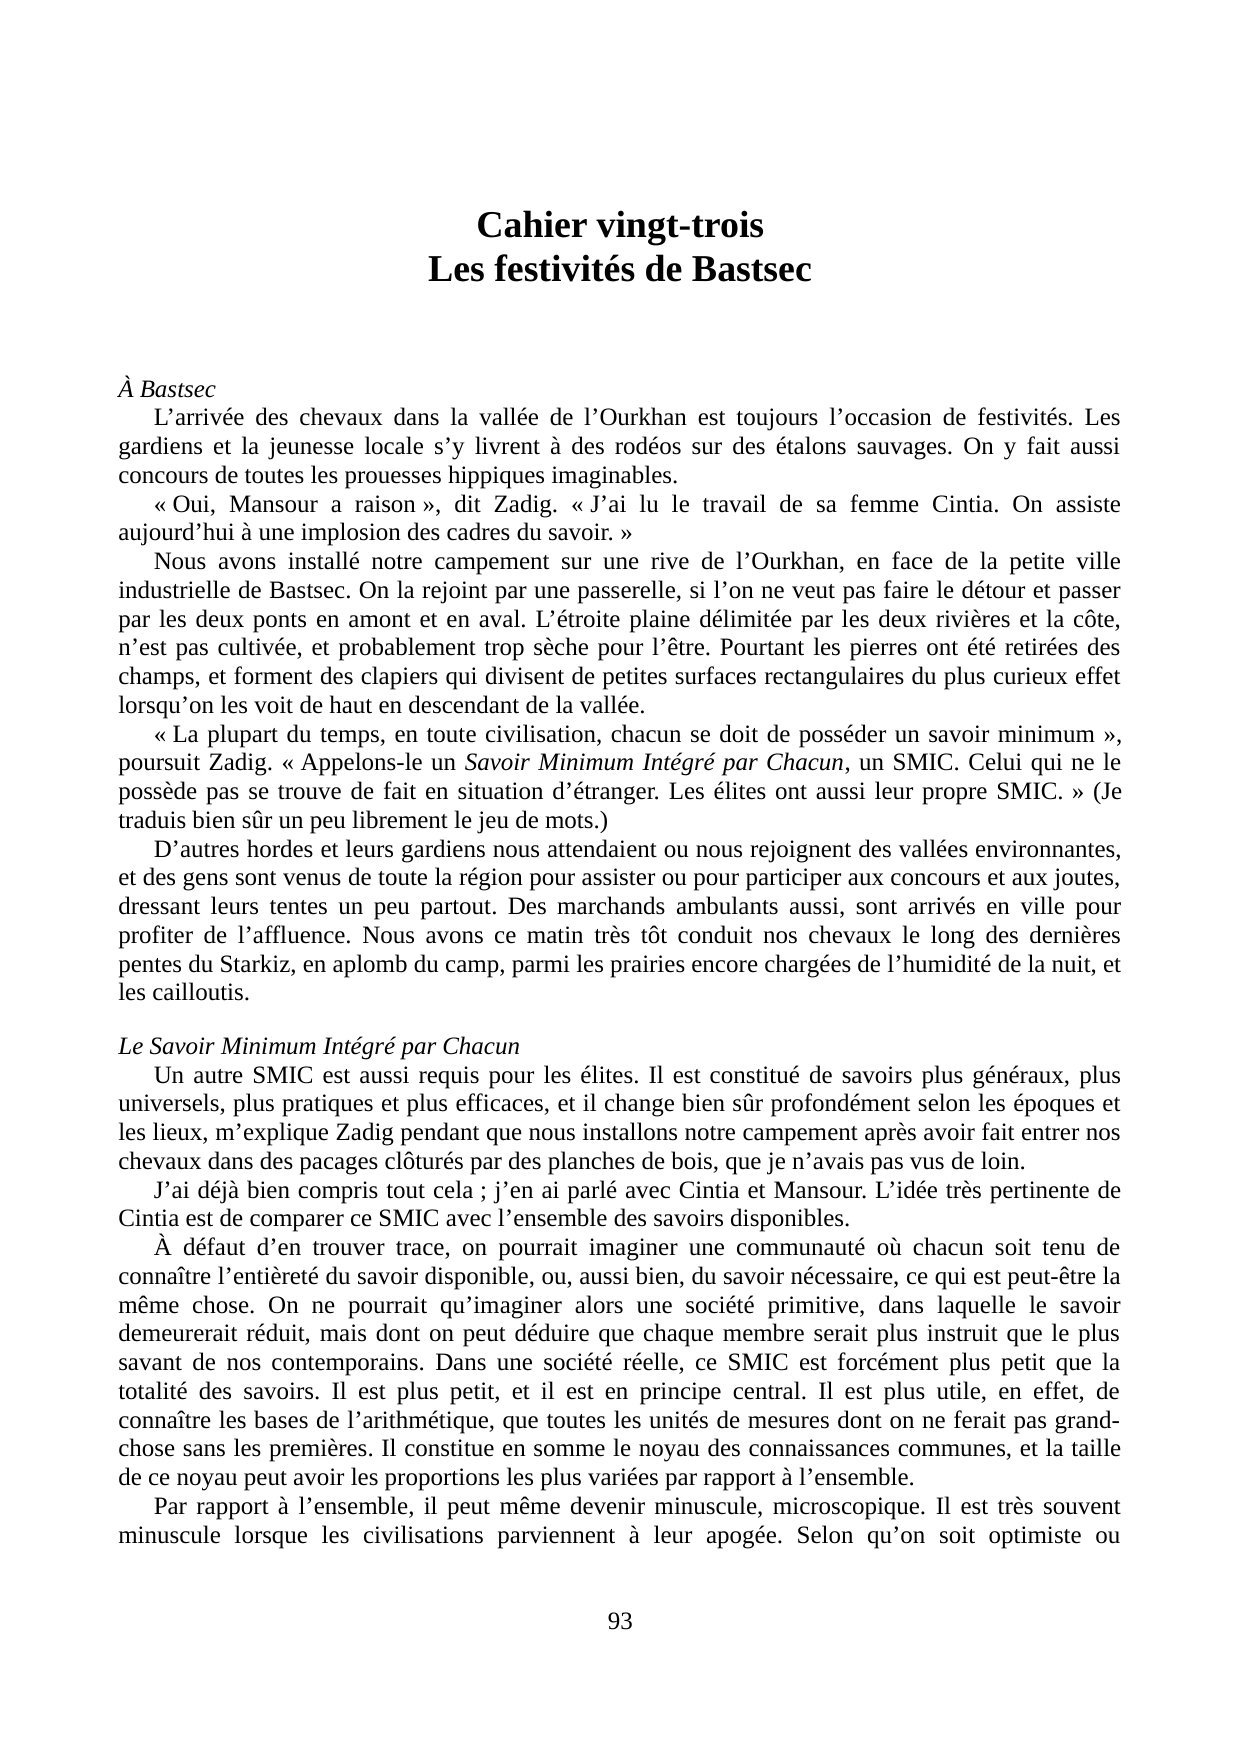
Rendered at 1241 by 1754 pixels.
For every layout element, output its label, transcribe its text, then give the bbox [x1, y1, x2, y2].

text D’autres hordes et leurs gardiens nous attendaient ou nous rejoignent des vallées environnantes, et des gens sont venus de toute la région pour assister ou pour participer aux concours et aux joutes, dressant leurs tentes un peu partout. Des marchands ambulants aussi, sont arrivés en ville pour profiter de l’affluence. Nous avons ce matin très tôt conduit nos chevaux le long des dernières pentes du Starkiz, en aplomb du camp, parmi les prairies encore chargées de l’humidité de la nuit, et les cailloutis. [118, 834, 1122, 1006]
text L’arrivée des chevaux dans la vallée de l’Ourkhan est toujours l’occasion de festivités. Les gardiens et la jeunesse locale s’y livrent à des rodéos sur des étalons sauvages. On y fait aussi concours de toutes les prouesses hippiques imaginables. [118, 402, 1122, 489]
subtitle Cahier vingt-trois Les festivités de Bastsec [118, 202, 1122, 289]
text À défaut d’en trouver trace, on pourrait imaginer une communauté où chacun soit tenu de connaître l’entièreté du savoir disponible, ou, aussi bien, du savoir nécessaire, ce qui est peut-être la même chose. On ne pourrait qu’imaginer alors une société primitive, dans laquelle le savoir demeurerait réduit, mais dont on peut déduire que chaque membre serait plus instruit que le plus savant de nos contemporains. Dans une société réelle, ce SMIC est forcément plus petit que la totalité des savoirs. Il est plus petit, et il est en principe central. Il est plus utile, en effet, de connaître les bases de l’arithmétique, que toutes les unités de mesures dont on ne ferait pas grand-chose sans les premières. Il constitue en somme le noyau des connaissances communes, et la taille de ce noyau peut avoir les proportions les plus variées par rapport à l’ensemble. [118, 1232, 1122, 1491]
text « Oui, Mansour a raison », dit Zadig. « J’ai lu le travail de sa femme Cintia. On assiste aujourd’hui à une implosion des cadres du savoir. » [118, 489, 1122, 546]
text Un autre SMIC est aussi requis pour les élites. Il est constitué de savoirs plus généraux, plus universels, plus pratiques et plus efficaces, et il change bien sûr profondément selon les époques et les lieux, m’explique Zadig pendant que nous installons notre campement après avoir fait entrer nos chevaux dans des pacages clôturés par des planches de bois, que je n’avais pas vus de loin. [118, 1060, 1122, 1175]
text Par rapport à l’ensemble, il peut même devenir minuscule, microscopique. Il est très souvent minuscule lorsque les civilisations parviennent à leur apogée. Selon qu’on soit optimiste ou [118, 1491, 1122, 1548]
text Nous avons installé notre campement sur une rive de l’Ourkhan, en face de la petite ville industrielle de Bastsec. On la rejoint par une passerelle, si l’on ne veut pas faire le détour et passer par les deux ponts en amont et en aval. L’étroite plaine délimitée par les deux rivières et la côte, n’est pas cultivée, et probablement trop sèche pour l’être. Pourtant les pierres ont été retirées des champs, et forment des clapiers qui divisent de petites surfaces rectangulaires du plus curieux effet lorsqu’on les voit de haut en descendant de la vallée. [118, 546, 1122, 719]
text « La plupart du temps, en toute civilisation, chacun se doit de posséder un savoir minimum », poursuit Zadig. « Appelons-le un Savoir Minimum Intégré par Chacun, un SMIC. Celui qui ne le possède pas se trouve de fait en situation d’étranger. Les élites ont aussi leur propre SMIC. » (Je traduis bien sûr un peu librement le jeu de mots.) [118, 719, 1122, 834]
text J’ai déjà bien compris tout cela ; j’en ai parlé avec Cintia et Mansour. L’idée très pertinente de Cintia est de comparer ce SMIC avec l’ensemble des savoirs disponibles. [118, 1175, 1122, 1232]
subtitle Le Savoir Minimum Intégré par Chacun [118, 1031, 1122, 1060]
subtitle À Bastsec [118, 374, 1122, 402]
